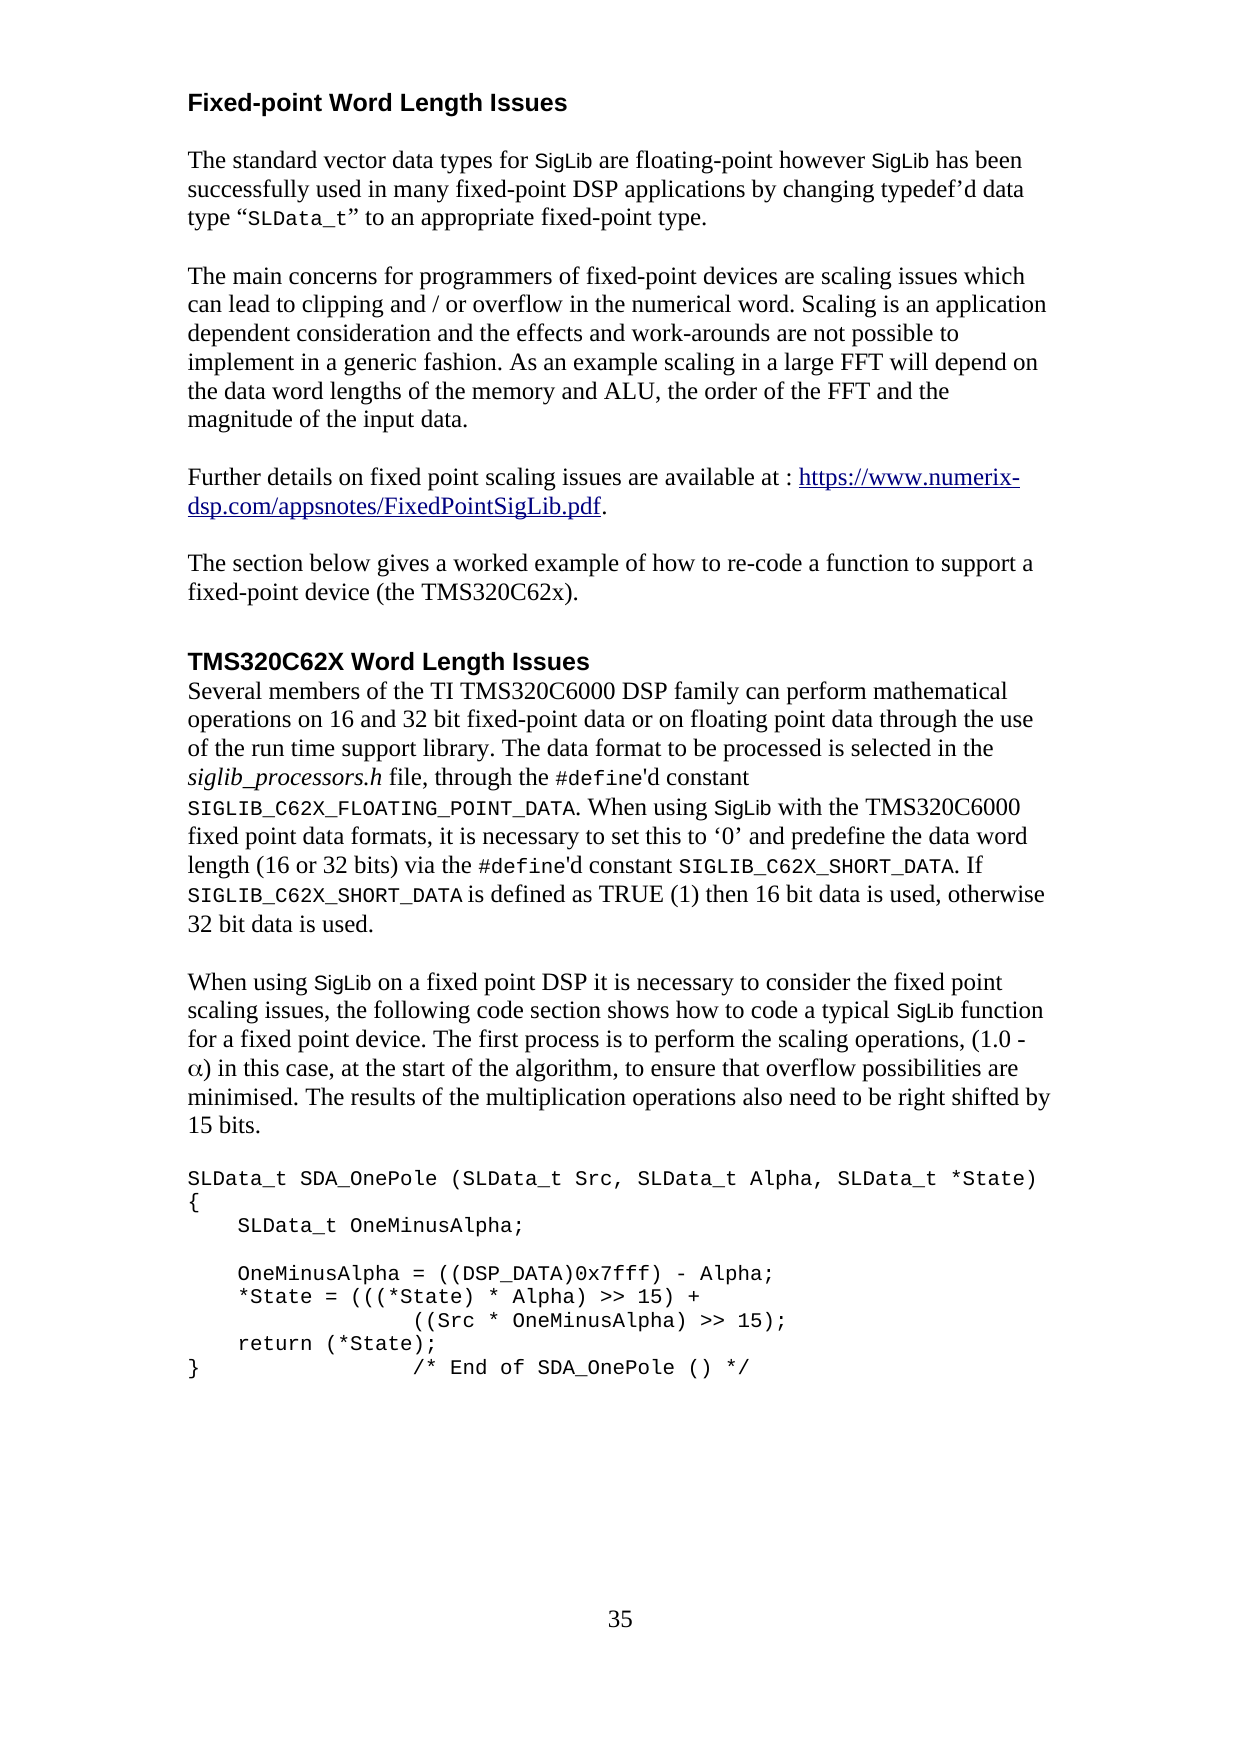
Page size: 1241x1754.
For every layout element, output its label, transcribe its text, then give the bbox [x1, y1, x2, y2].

text Further details on fixed point scaling issues are available at : https://www.numerix-dsp.com/appsnotes/FixedPointSigLib.pdf. [187, 462, 1053, 519]
subtitle Fixed-point Word Length Issues [187, 87, 1053, 116]
subtitle TMS320C62X Word Length Issues [187, 647, 1053, 676]
text ((Src * OneMinusAlpha) >> 15); [337, 1310, 1053, 1333]
text The section below gives a worked example of how to re-code a function to support a fixed-point device (the TMS320C62x). [187, 548, 1053, 606]
text When using SigLib on a fixed point DSP it is necessary to consider the fixed point scaling issues, the following code section shows how to code a typical SigLib function for a fixed point device. The first process is to perform the scaling operations, (1.0 - ) in this case, at the start of the algorithm, to ensure that overflow possibilities are minimised. The results of the multiplication operations also need to be right shifted by 15 bits. [187, 967, 1053, 1139]
text OneMinusAlpha = ((DSP_DATA)0x7fff) - Alpha; [187, 1262, 1053, 1286]
text *State = (((*State) * Alpha) >> 15) + [187, 1286, 1053, 1310]
text The standard vector data types for SigLib are floating-point however SigLib has been successfully used in many fixed-point DSP applications by changing typedef’d data type “SLData_t” to an appropriate fixed-point type. [187, 145, 1053, 232]
text Several members of the TI TMS320C6000 DSP family can perform mathematical operations on 16 and 32 bit fixed-point data or on floating point data through the use of the run time support library. The data format to be processed is selected in the siglib_processors.h file, through the #define'd constant SIGLIB_C62X_FLOATING_POINT_DATA. When using SigLib with the TMS320C6000 fixed point data formats, it is necessary to set this to ‘0’ and predefine the data word length (16 or 32 bits) via the #define'd constant SIGLIB_C62X_SHORT_DATA. If SIGLIB_C62X_SHORT_DATA is defined as TRUE (1) then 16 bit data is used, otherwise 32 bit data is used. [187, 676, 1053, 938]
text { [187, 1192, 1053, 1215]
text SLData_t SDA_OnePole (SLData_t Src, SLData_t Alpha, SLData_t *State) [187, 1168, 1053, 1192]
text The main concerns for programmers of fixed-point devices are scaling issues which can lead to clipping and / or overflow in the numerical word. Scaling is an application dependent consideration and the effects and work-arounds are not possible to implement in a generic fashion. As an example scaling in a large FFT will depend on the data word lengths of the memory and ALU, the order of the FFT and the magnitude of the input data. [187, 261, 1053, 433]
text } /* End of SDA_OnePole () */ [187, 1357, 1053, 1381]
text SLData_t OneMinusAlpha; [187, 1215, 1053, 1239]
text return (*State); [187, 1333, 1053, 1357]
